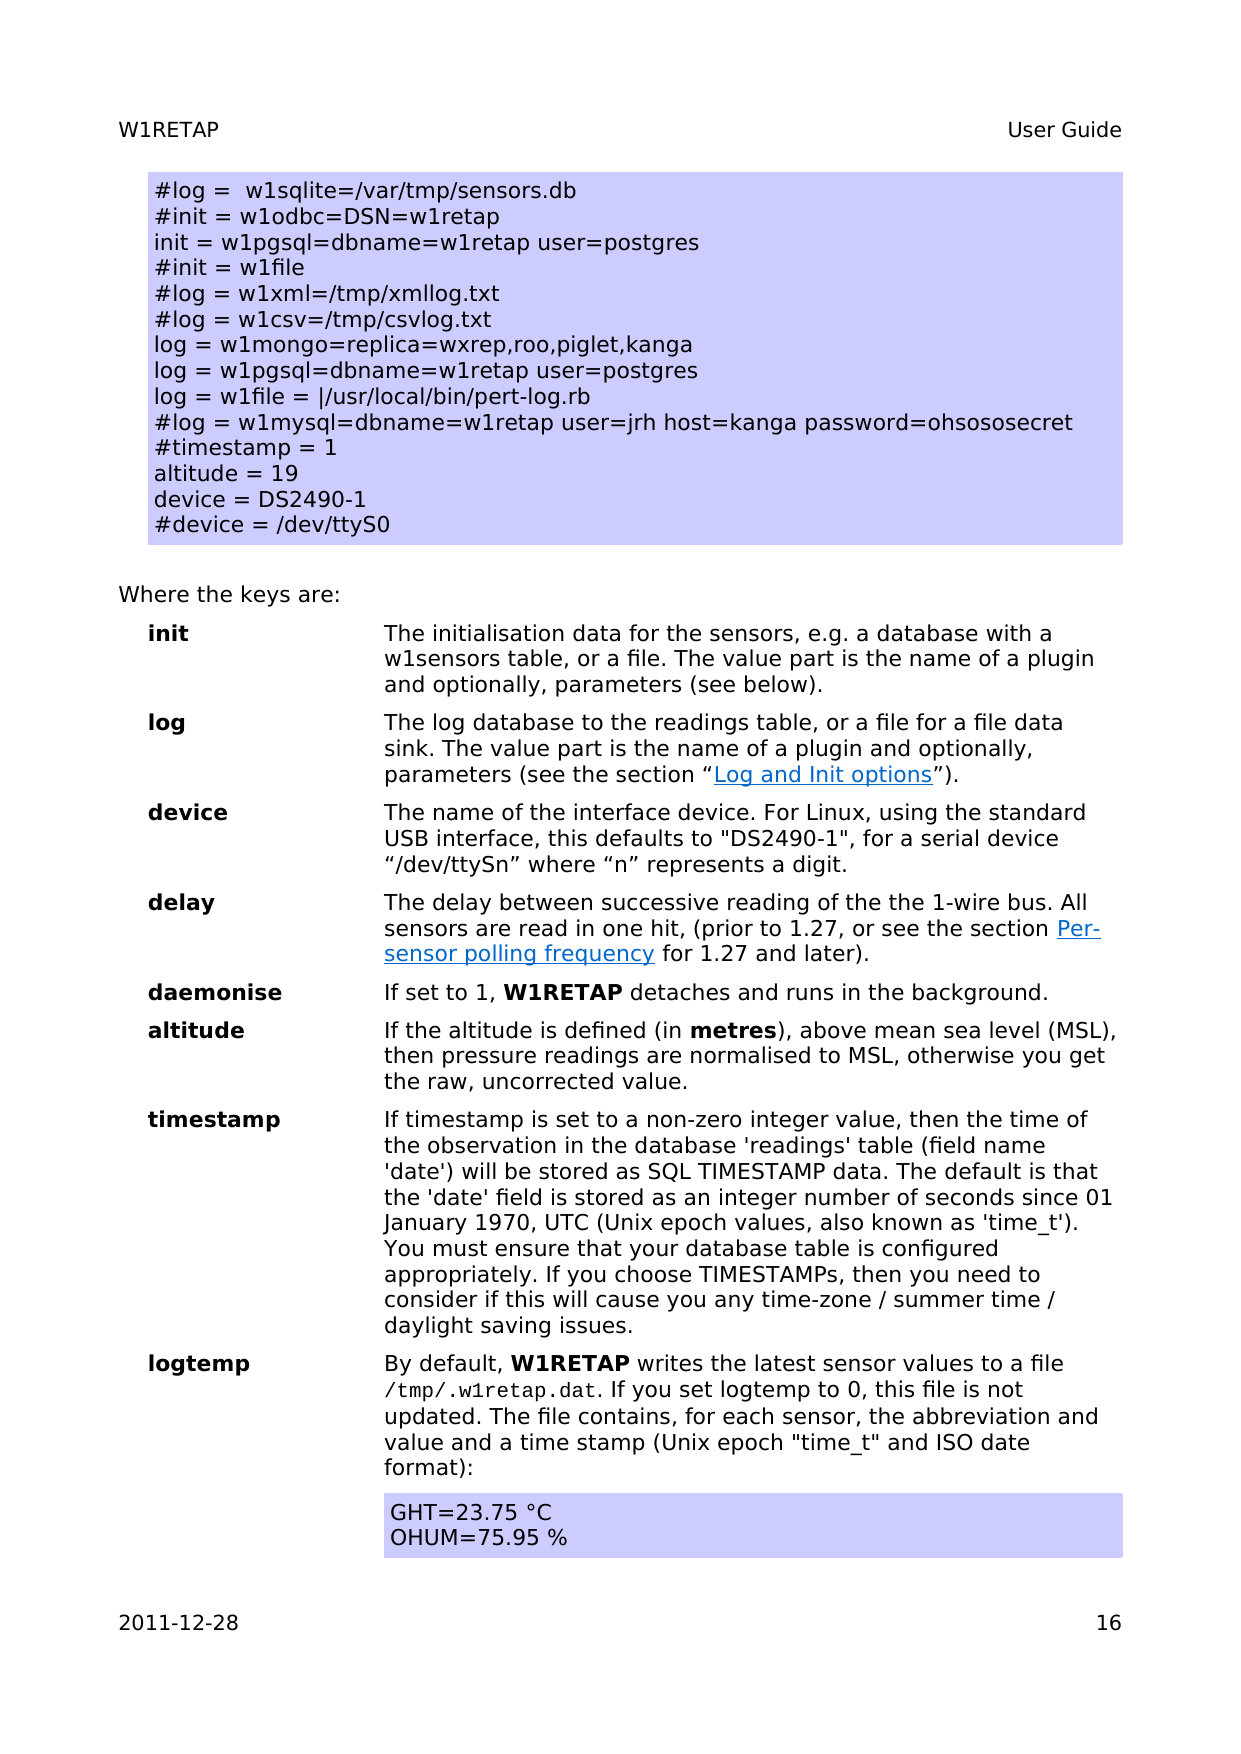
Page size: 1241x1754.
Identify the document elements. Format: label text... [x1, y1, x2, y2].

text #log = w1sqlite=/var/tmp/sensors.db #init = w1odbc=DSN=w1retap init = w1pgsql=dbname=w1retap user=postgres #init = w1file #log = w1xml=/tmp/xmllog.txt #log = w1csv=/tmp/csvlog.txt log = w1mongo=replica=wxrep,roo,piglet,kanga [149, 173, 1122, 352]
text Where the keys are: [118, 582, 1122, 608]
list log The log database to the readings table, or a file for a file data sink. The value part is the name of a plugin and optionally, parameters (see the section “Log and Init options”). [148, 710, 1122, 787]
list daemonise If set to 1, W1RETAP detaches and runs in the background. [148, 979, 1122, 1005]
list timestamp If timestamp is set to a non-zero integer value, then the time of the observation in the database 'readings' table (field name 'date') will be stored as SQL TIMESTAMP data. The default is that the 'date' field is stored as an integer number of seconds since 01 January 1970, UTC (Unix epoch values, also known as 'time_t'). You must ensure that your database table is configured appropriately. If you choose TIMESTAMPs, then you need to consider if this will cause you any time-zone / summer time / daylight saving issues. [148, 1107, 1122, 1339]
list init The initialisation data for the sensors, e.g. a database with a w1sensors table, or a file. The value part is the name of a plugin and optionally, parameters (see below). [148, 621, 1122, 698]
list delay The delay between successive reading of the the 1-wire bus. All sensors are read in one hit, (prior to 1.27, or see the section Per-sensor polling frequency for 1.27 and later). [148, 890, 1122, 967]
list altitude If the altitude is defined (in metres), above mean sea level (MSL), then pressure readings are normalised to MSL, otherwise you get the raw, uncorrected value. [148, 1018, 1122, 1095]
list logtemp By default, W1RETAP writes the latest sensor values to a file /tmp/.w1retap.dat. If you set logtemp to 0, this file is not updated. The file contains, for each sensor, the abbreviation and value and a time stamp (Unix epoch "time_t" and ISO date format): [148, 1351, 1122, 1481]
text GHT=23.75 °C OHUM=75.95 % [385, 1495, 1122, 1557]
text log = w1pgsql=dbname=w1retap user=postgres [149, 352, 1122, 378]
text log = w1file = |/usr/local/bin/pert-log.rb #log = w1mysql=dbname=w1retap user=jrh host=kanga password=ohsososecret #timestamp = 1 altitude = 19 device = DS2490-1 #device = /dev/ttyS0 [149, 378, 1122, 544]
list device The name of the interface device. For Linux, using the standard USB interface, this defaults to "DS2490-1", for a serial device “/dev/ttySn” where “n” represents a digit. [148, 800, 1122, 877]
